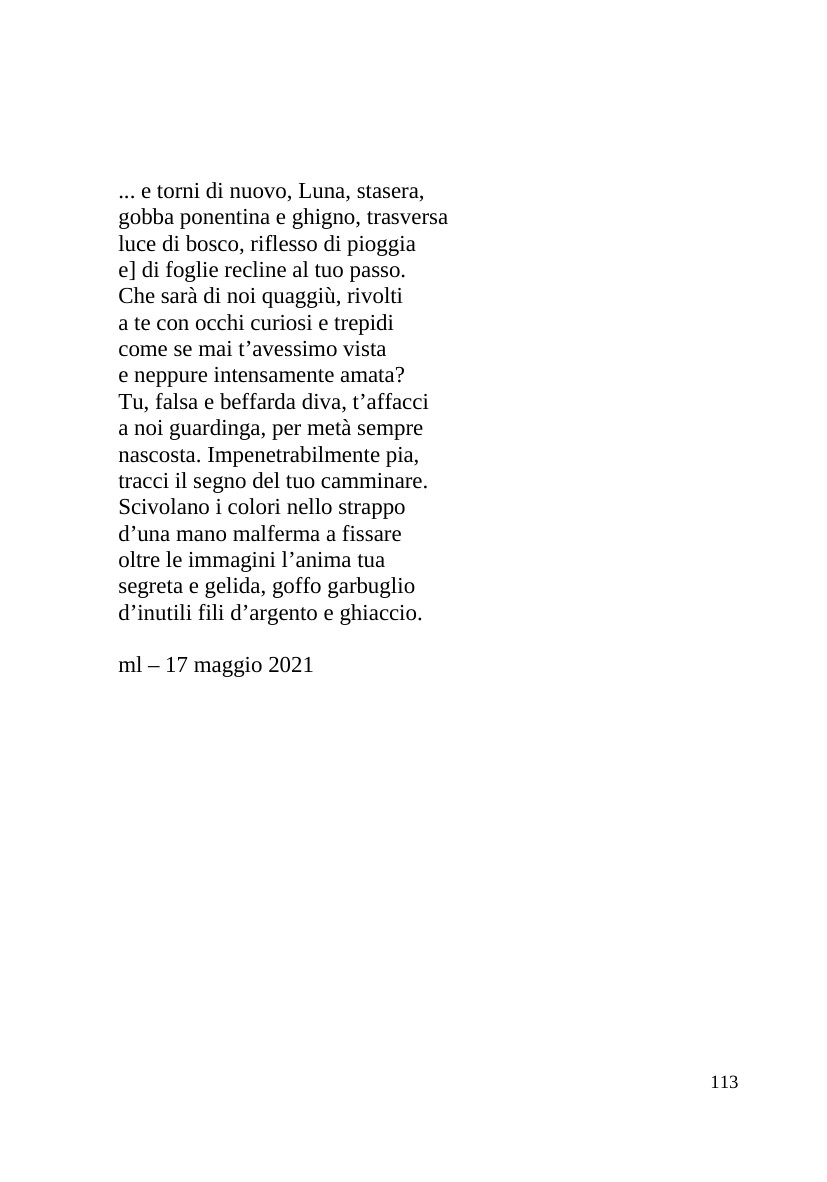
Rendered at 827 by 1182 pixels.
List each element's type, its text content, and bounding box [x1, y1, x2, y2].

text tracci il segno del tuo camminare. [118, 467, 738, 493]
text segreta e gelida, goffo garbuglio [118, 572, 738, 599]
text oltre le immagini l’anima tua [118, 546, 738, 572]
text a noi guardinga, per metà sempre [118, 414, 738, 441]
text d’inutili fili d’argento e ghiaccio. [118, 599, 738, 625]
text Scivolano i colori nello strappo [118, 493, 738, 520]
text come se mai t’avessimo vista [118, 335, 738, 362]
text luce di bosco, riflesso di pioggia [118, 230, 738, 256]
text ... e torni di nuovo, Luna, stasera, [118, 177, 738, 203]
text gobba ponentina e ghigno, trasversa [118, 203, 738, 230]
text Tu, falsa e beffarda diva, t’affacci [118, 388, 738, 414]
text e neppure intensamente amata? [118, 362, 738, 388]
text d’una mano malferma a fissare [118, 520, 738, 546]
text ml ‒ 17 maggio 2021 [118, 651, 738, 678]
text nascosta. Impenetrabilmente pia, [118, 441, 738, 467]
text a te con occhi curiosi e trepidi [118, 309, 738, 335]
text e] di foglie recline al tuo passo. [118, 256, 738, 282]
text Che sarà di noi quaggiù, rivolti [118, 282, 738, 309]
